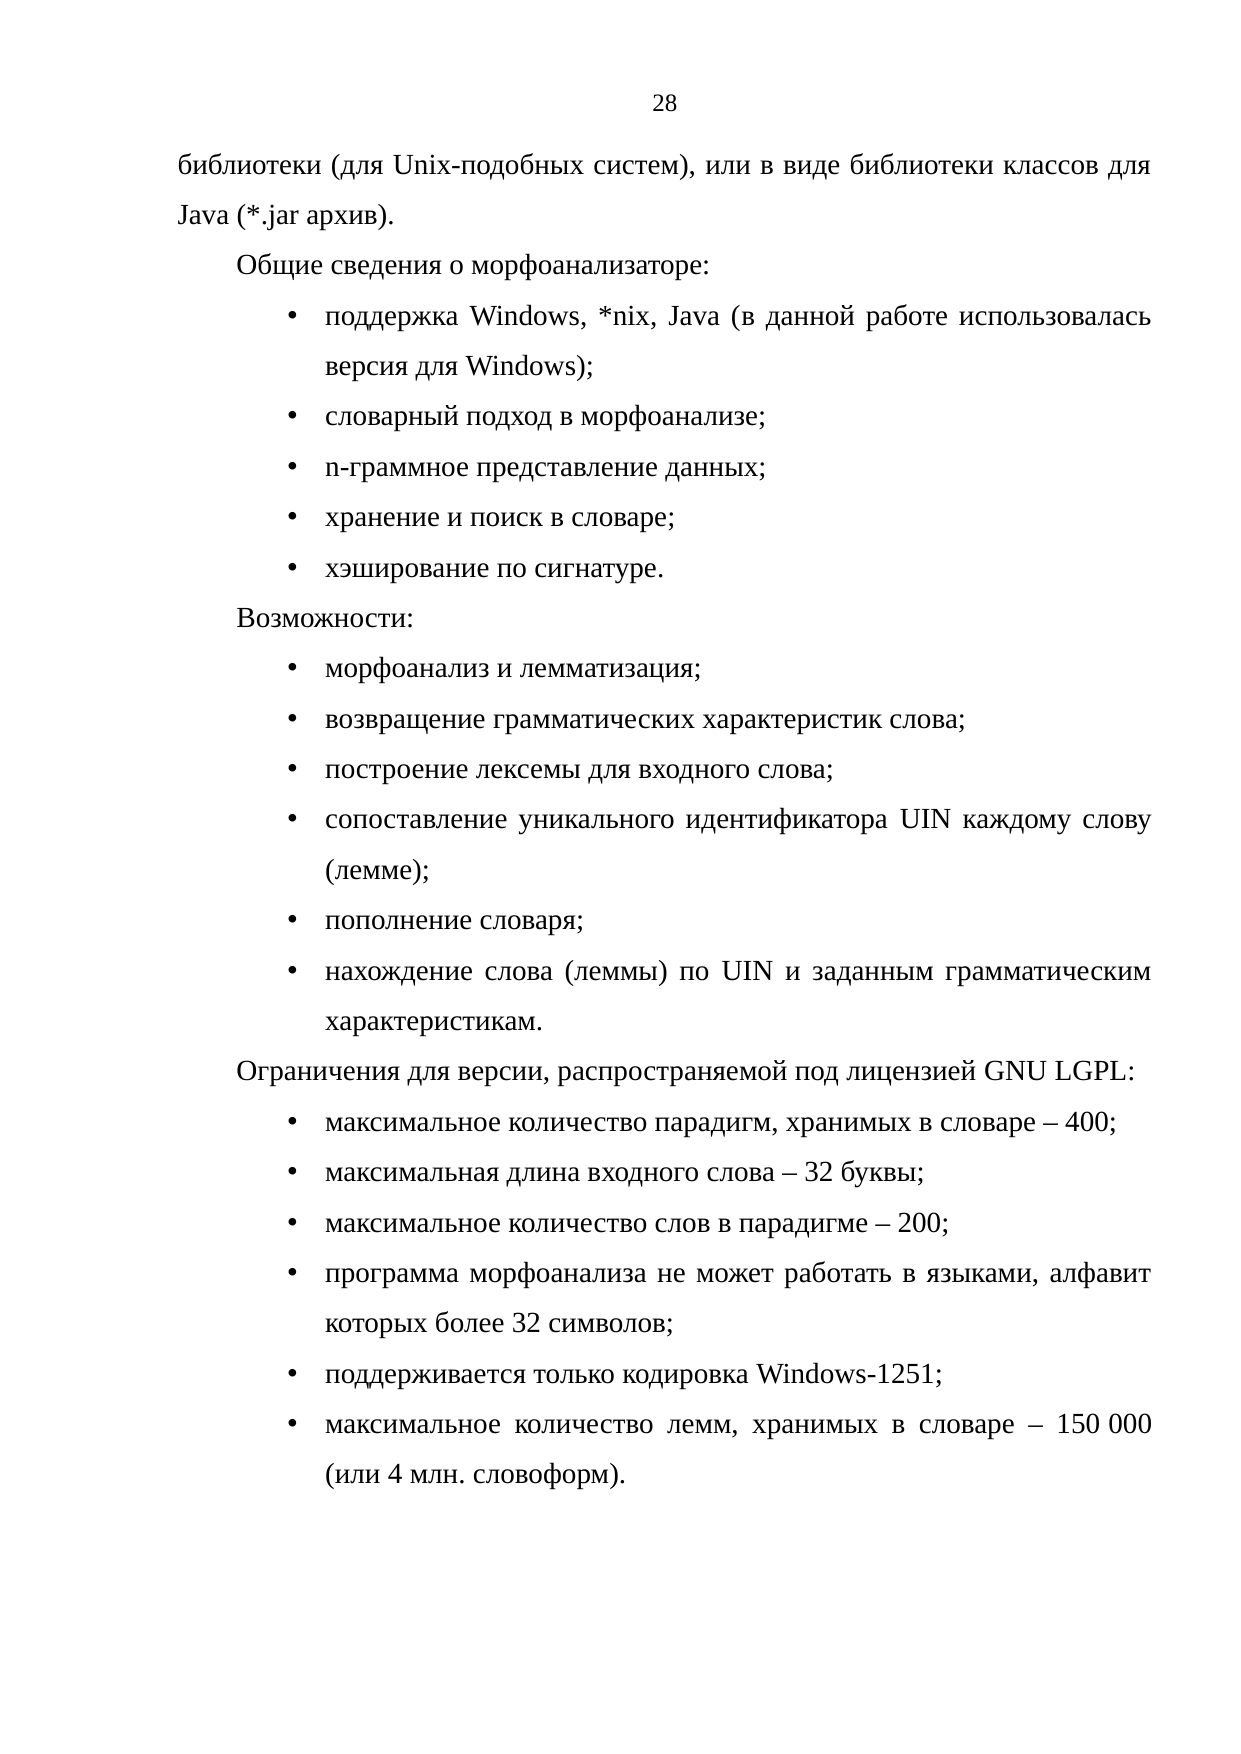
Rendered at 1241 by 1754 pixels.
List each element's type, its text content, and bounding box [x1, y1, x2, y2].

list пополнение словаря; [287, 902, 1152, 936]
list построение лексемы для входного слова; [287, 751, 1152, 785]
list n-граммное представление данных; [287, 449, 1152, 482]
list максимальное количество слов в парадигме – 200; [287, 1205, 1152, 1238]
list хэширование по сигнатуре. [287, 550, 1152, 583]
list морфоанализ и лемматизация; [287, 650, 1152, 684]
list хранение и поиск в словаре; [287, 499, 1152, 533]
list сопоставление уникального идентификатора UIN каждому слову (лемме); [287, 802, 1152, 886]
list возвращение грамматических характеристик слова; [287, 701, 1152, 734]
list максимальная длина входного слова – 32 буквы; [287, 1154, 1152, 1188]
list программа морфоанализа не может работать в языками, алфавит которых более 32 символов; [287, 1255, 1152, 1339]
list максимальное количество парадигм, хранимых в словаре – 400; [287, 1104, 1152, 1137]
text Общие сведения о морфоанализаторе: [177, 247, 1152, 281]
text библиотеки (для Unix-подобных систем), или в виде библиотеки классов для Java (*.jar архив). [177, 147, 1152, 231]
list нахождение слова (леммы) по UIN и заданным грамматическим характеристикам. [287, 953, 1152, 1037]
list поддержка Windows, *nix, Java (в данной работе использовалась версия для Windows); [287, 298, 1152, 382]
text Возможности: [177, 600, 1152, 634]
text Ограничения для версии, распространяемой под лицензией GNU LGPL: [177, 1053, 1152, 1087]
list поддерживается только кодировка Windows-1251; [287, 1356, 1152, 1389]
list словарный подход в морфоанализе; [287, 398, 1152, 432]
list максимальное количество лемм, хранимых в словаре – 150 000 (или 4 млн. словоформ). [287, 1406, 1152, 1490]
